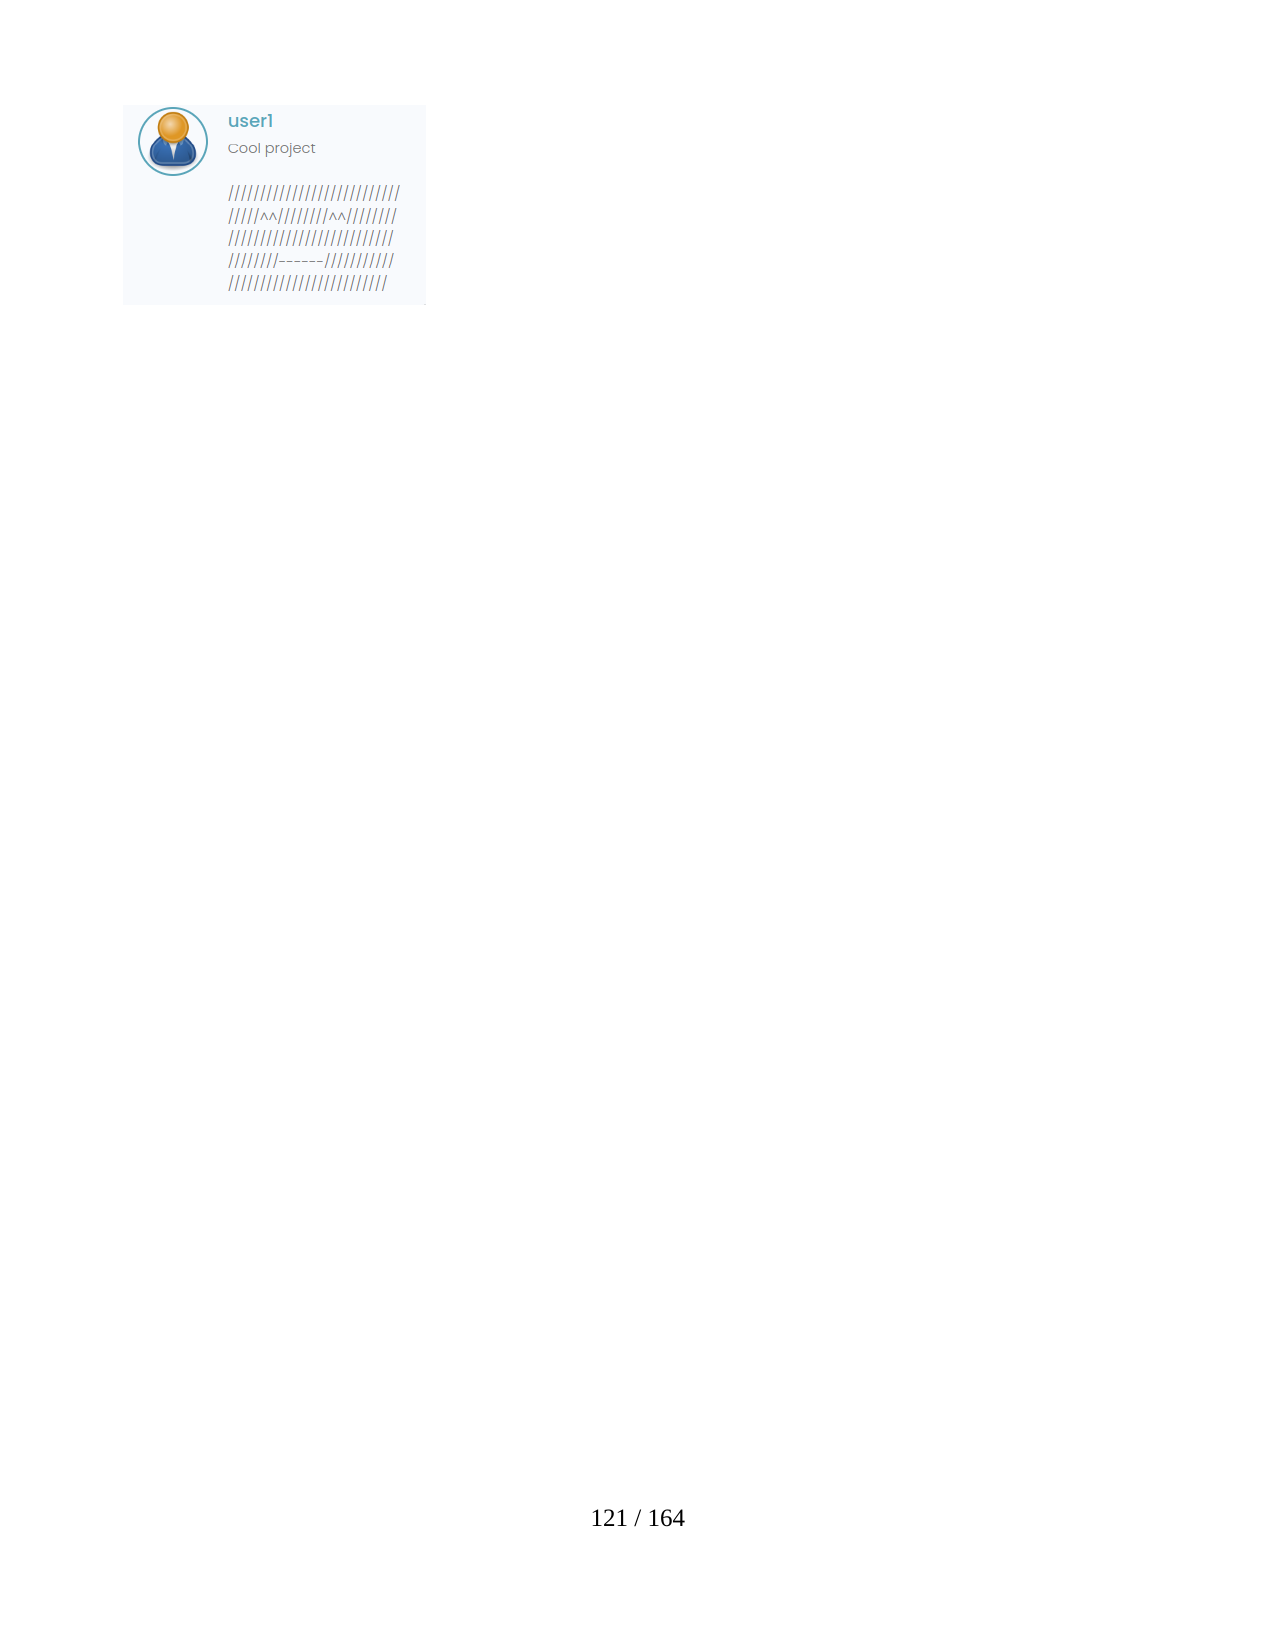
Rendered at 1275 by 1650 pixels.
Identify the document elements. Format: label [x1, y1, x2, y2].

picture [123, 105, 426, 305]
